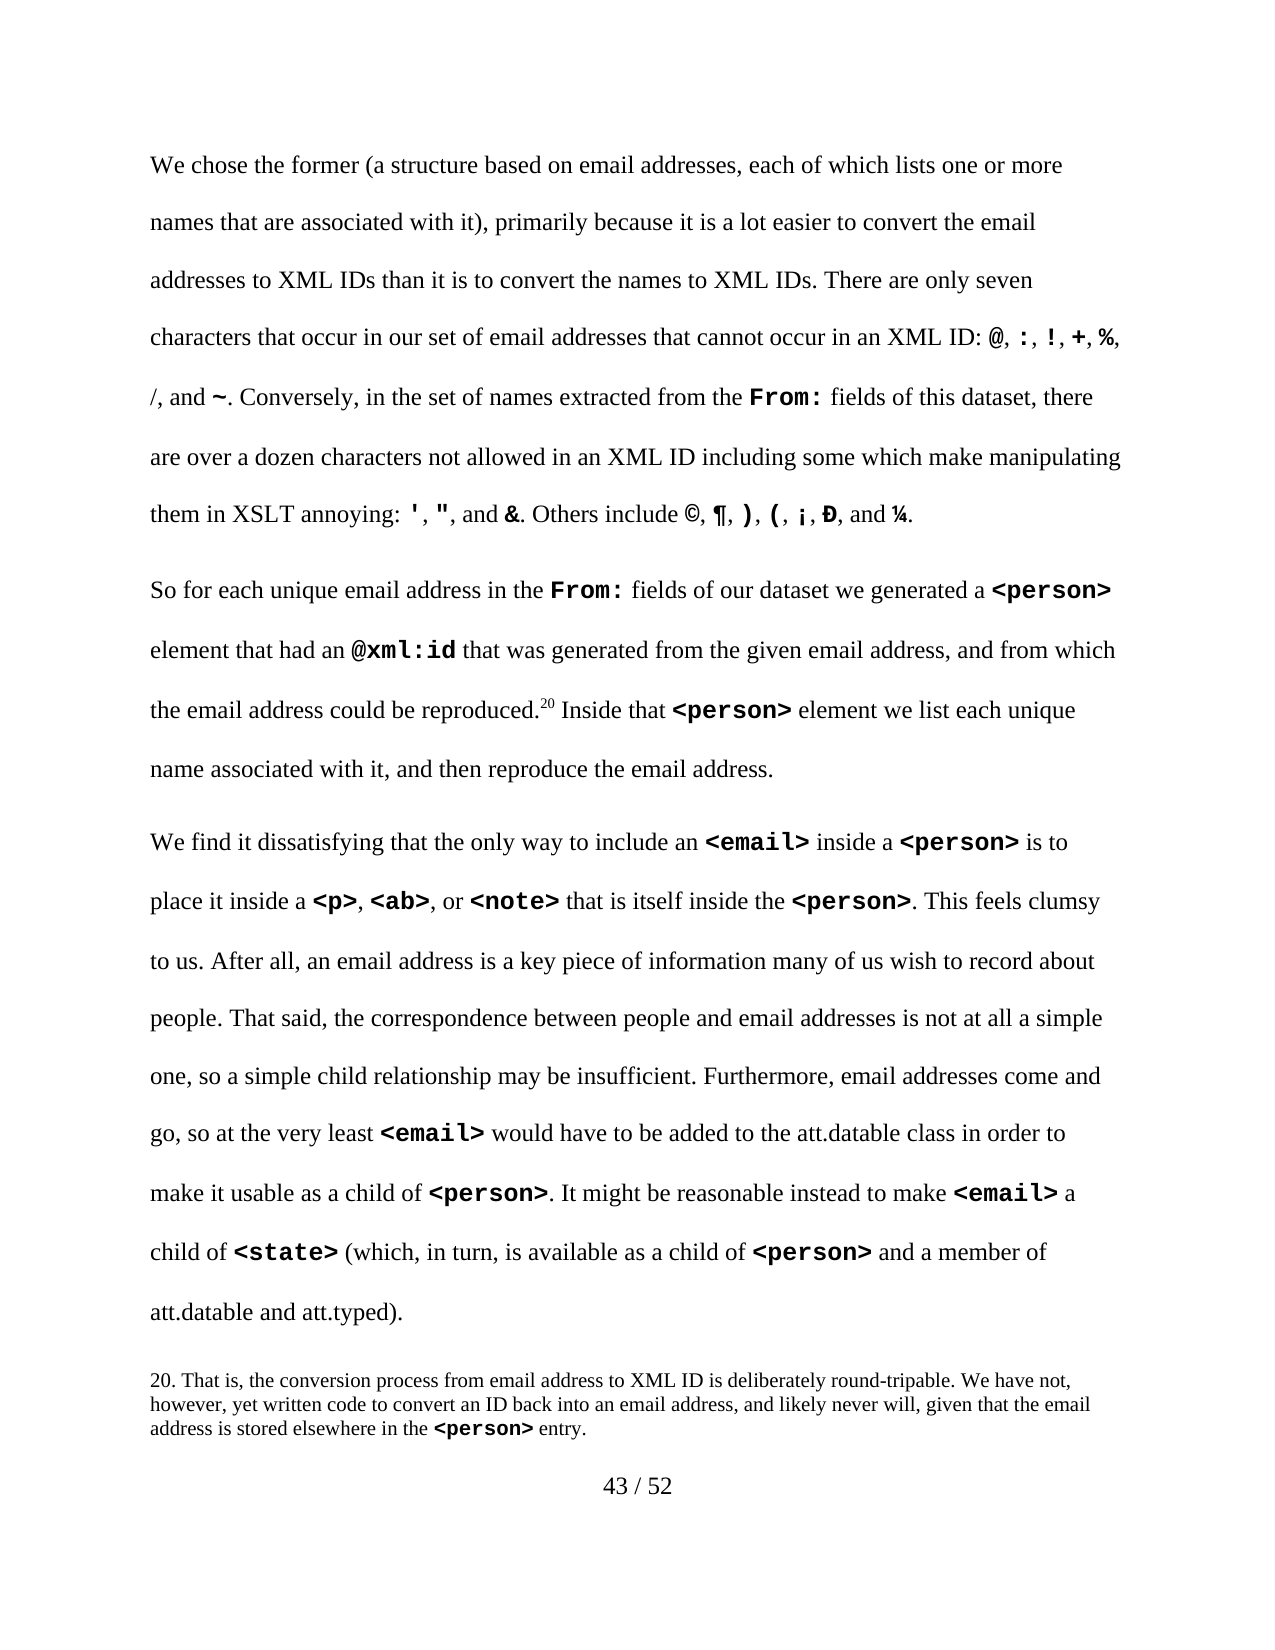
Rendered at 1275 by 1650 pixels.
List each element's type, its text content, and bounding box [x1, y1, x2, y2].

text So for each unique email address in the From: fields of our dataset we generated a <person> element that had an @xml:id that was generated from the given email address, and from which the email address could be reproduced. Inside that <person> element we list each unique name associated with it, and then reproduce the email address. [150, 576, 1125, 783]
text We find it dissatisfying that the only way to include an <email> inside a <person> is to place it inside a <p>, <ab>, or <note> that is itself inside the <person>. This feels clumsy to us. After all, an email address is a key piece of information many of us wish to record about people. That said, the correspondence between people and email addresses is not at all a simple one, so a simple child relationship may be insufficient. Furthermore, email addresses come and go, so at the very least <email> would have to be added to the att.datable class in order to make it usable as a child of <person>. It might be reasonable instead to make <email> a child of <state> (which, in turn, is available as a child of <person> and a member of att.datable and att.typed). [150, 827, 1125, 1326]
text We chose the former (a structure based on email addresses, each of which lists one or more names that are associated with it), primarily because it is a lot easier to convert the email addresses to XML IDs than it is to convert the names to XML IDs. There are only seven characters that occur in our set of email addresses that cannot occur in an XML ID: @, :, !, +, %, /, and ~. Conversely, in the set of names extracted from the From: fields of this dataset, there are over a dozen characters not allowed in an XML ID including some which make manipulating them in XSLT annoying: ', ", and &. Others include ©, ¶, ), (, ¡, Ð, and ¼. [150, 150, 1125, 530]
text . That is, the conversion process from email address to XML ID is deliberately round-tripable. We have not, however, yet written code to convert an ID back into an email address, and likely never will, given that the email address is stored elsewhere in the <person> entry. [150, 1368, 1125, 1442]
